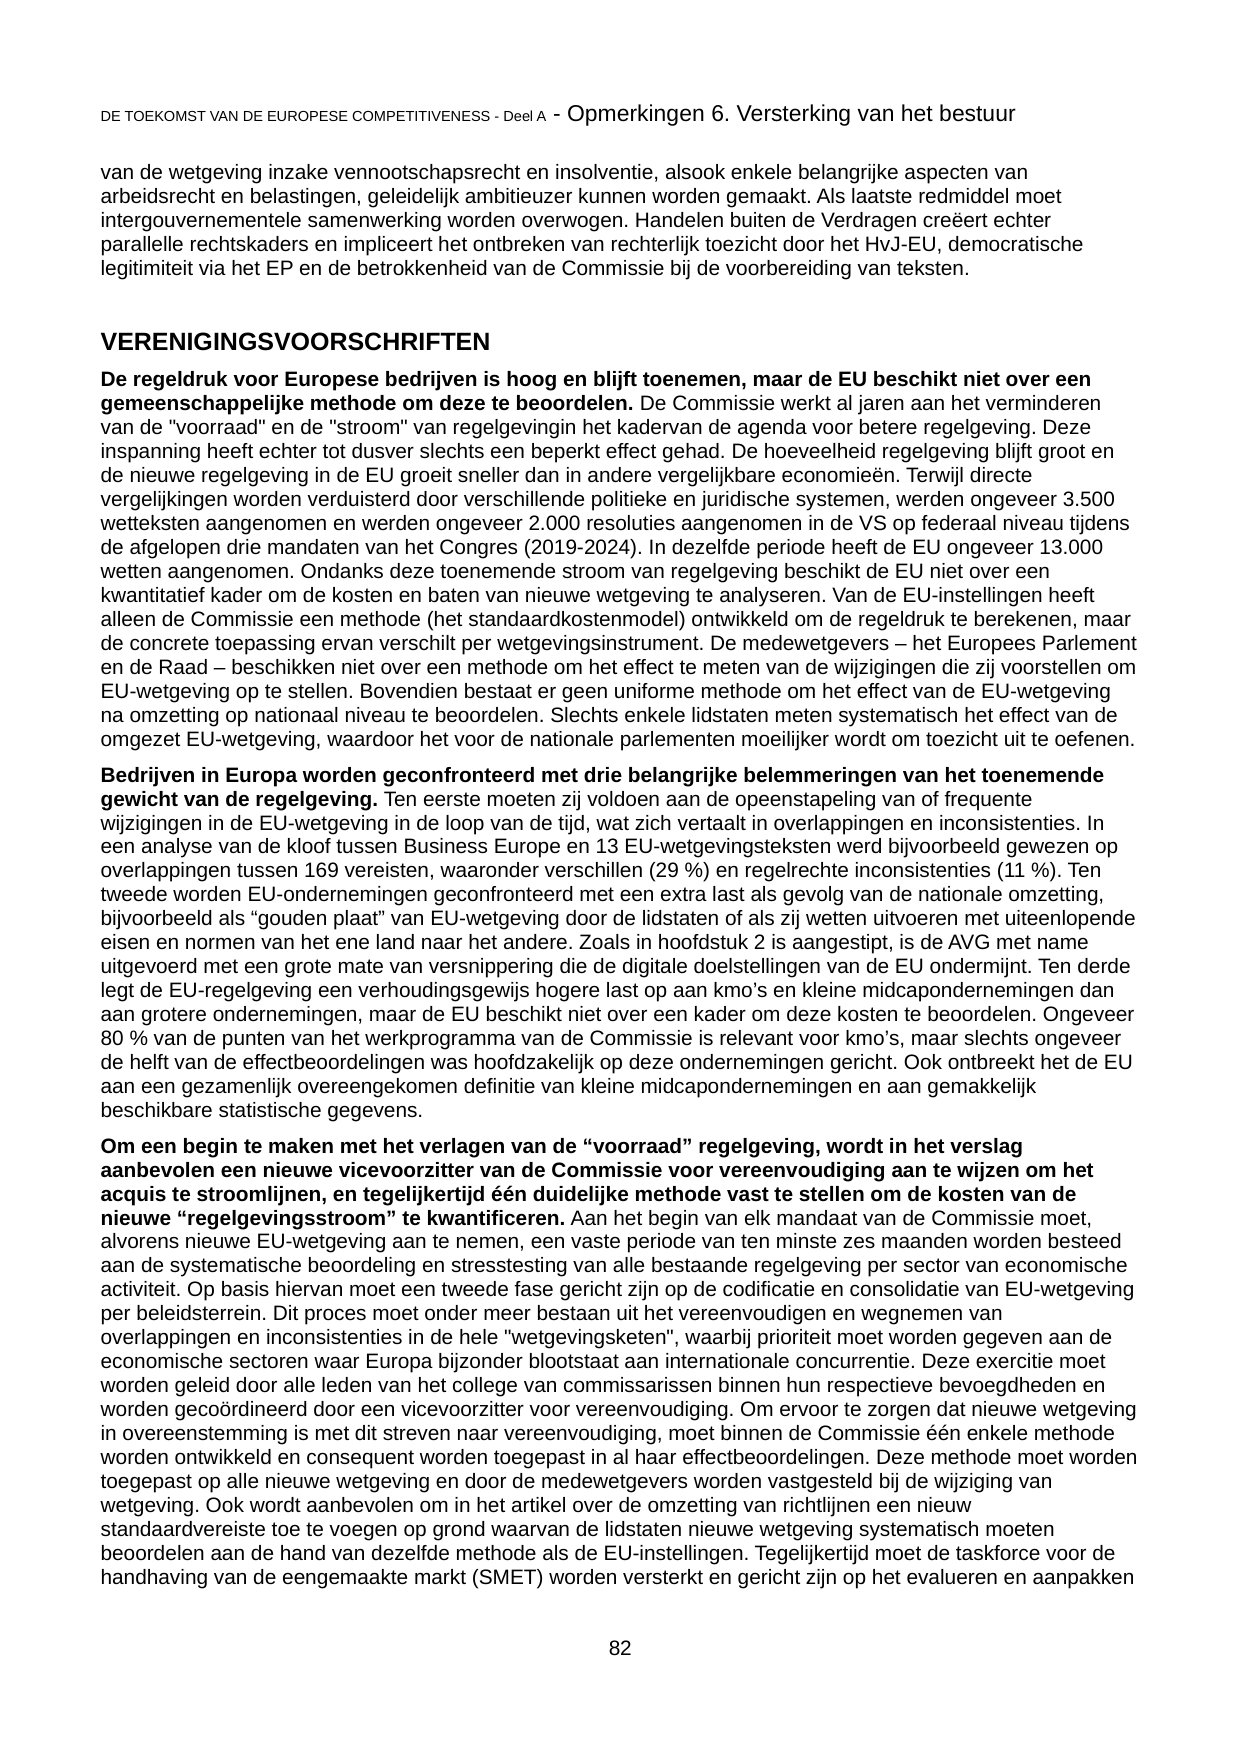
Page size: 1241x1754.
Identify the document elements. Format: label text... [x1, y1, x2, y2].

text van de wetgeving inzake vennootschapsrecht en insolventie, alsook enkele belangrijke aspecten van arbeidsrecht en belastingen, geleidelijk ambitieuzer kunnen worden gemaakt. Als laatste redmiddel moet intergouvernementele samenwerking worden overwogen. Handelen buiten de Verdragen creëert echter parallelle rechtskaders en impliceert het ontbreken van rechterlijk toezicht door het HvJ-EU, democratische legitimiteit via het EP en de betrokkenheid van de Commissie bij de voorbereiding van teksten. [100, 159, 1140, 279]
text Bedrijven in Europa worden geconfronteerd met drie belangrijke belemmeringen van het toenemende gewicht van de regelgeving. Ten eerste moeten zij voldoen aan de opeenstapeling van of frequente wijzigingen in de EU-wetgeving in de loop van de tijd, wat zich vertaalt in overlappingen en inconsistenties. In een analyse van de kloof tussen Business Europe en 13 EU-wetgevingsteksten werd bijvoorbeeld gewezen op overlappingen tussen 169 vereisten, waaronder verschillen (29 %) en regelrechte inconsistenties (11 %). Ten tweede worden EU-ondernemingen geconfronteerd met een extra last als gevolg van de nationale omzetting, bijvoorbeeld als “gouden plaat” van EU-wetgeving door de lidstaten of als zij wetten uitvoeren met uiteenlopende eisen en normen van het ene land naar het andere. Zoals in hoofdstuk 2 is aangestipt, is de AVG met name uitgevoerd met een grote mate van versnippering die de digitale doelstellingen van de EU ondermijnt. Ten derde legt de EU-regelgeving een verhoudingsgewijs hogere last op aan kmo’s en kleine midcapondernemingen dan aan grotere ondernemingen, maar de EU beschikt niet over een kader om deze kosten te beoordelen. Ongeveer 80 % van de punten van het werkprogramma van de Commissie is relevant voor kmo’s, maar slechts ongeveer de helft van de effectbeoordelingen was hoofdzakelijk op deze ondernemingen gericht. Ook ontbreekt het de EU aan een gezamenlijk overeengekomen definitie van kleine midcapondernemingen en aan gemakkelijk beschikbare statistische gegevens. [100, 762, 1140, 1122]
text VERENIGINGSVOORSCHRIFTEN [100, 327, 1140, 356]
text Om een begin te maken met het verlagen van de “voorraad” regelgeving, wordt in het verslag aanbevolen een nieuwe vicevoorzitter van de Commissie voor vereenvoudiging aan te wijzen om het acquis te stroomlijnen, en tegelijkertijd één duidelijke methode vast te stellen om de kosten van de nieuwe “regelgevingsstroom” te kwantificeren. Aan het begin van elk mandaat van de Commissie moet, alvorens nieuwe EU-wetgeving aan te nemen, een vaste periode van ten minste zes maanden worden besteed aan de systematische beoordeling en stresstesting van alle bestaande regelgeving per sector van economische activiteit. Op basis hiervan moet een tweede fase gericht zijn op de codificatie en consolidatie van EU-wetgeving per beleidsterrein. Dit proces moet onder meer bestaan uit het vereenvoudigen en wegnemen van overlappingen en inconsistenties in de hele "wetgevingsketen", waarbij prioriteit moet worden gegeven aan de economische sectoren waar Europa bijzonder blootstaat aan internationale concurrentie. Deze exercitie moet worden geleid door alle leden van het college van commissarissen binnen hun respectieve bevoegdheden en worden gecoördineerd door een vicevoorzitter voor vereenvoudiging. Om ervoor te zorgen dat nieuwe wetgeving in overeenstemming is met dit streven naar vereenvoudiging, moet binnen de Commissie één enkele methode worden ontwikkeld en consequent worden toegepast in al haar effectbeoordelingen. Deze methode moet worden toegepast op alle nieuwe wetgeving en door de medewetgevers worden vastgesteld bij de wijziging van wetgeving. Ook wordt aanbevolen om in het artikel over de omzetting van richtlijnen een nieuw standaardvereiste toe te voegen op grond waarvan de lidstaten nieuwe wetgeving systematisch moeten beoordelen aan de hand van dezelfde methode als de EU-instellingen. Tegelijkertijd moet de taskforce voor de handhaving van de eengemaakte markt (SMET) worden versterkt en gericht zijn op het evalueren en aanpakken [100, 1133, 1140, 1589]
text De regeldruk voor Europese bedrijven is hoog en blijft toenemen, maar de EU beschikt niet over een gemeenschappelijke methode om deze te beoordelen. De Commissie werkt al jaren aan het verminderen van de "voorraad" en de "stroom" van regelgevingin het kadervan de agenda voor betere regelgeving. Deze inspanning heeft echter tot dusver slechts een beperkt effect gehad. De hoeveelheid regelgeving blijft groot en de nieuwe regelgeving in de EU groeit sneller dan in andere vergelijkbare economieën. Terwijl directe vergelijkingen worden verduisterd door verschillende politieke en juridische systemen, werden ongeveer 3.500 wetteksten aangenomen en werden ongeveer 2.000 resoluties aangenomen in de VS op federaal niveau tijdens de afgelopen drie mandaten van het Congres (2019-2024). In dezelfde periode heeft de EU ongeveer 13.000 wetten aangenomen. Ondanks deze toenemende stroom van regelgeving beschikt de EU niet over een kwantitatief kader om de kosten en baten van nieuwe wetgeving te analyseren. Van de EU-instellingen heeft alleen de Commissie een methode (het standaardkostenmodel) ontwikkeld om de regeldruk te berekenen, maar de concrete toepassing ervan verschilt per wetgevingsinstrument. De medewetgevers – het Europees Parlement en de Raad – beschikken niet over een methode om het effect te meten van de wijzigingen die zij voorstellen om EU-wetgeving op te stellen. Bovendien bestaat er geen uniforme methode om het effect van de EU-wetgeving na omzetting op nationaal niveau te beoordelen. Slechts enkele lidstaten meten systematisch het effect van de omgezet EU-wetgeving, waardoor het voor de nationale parlementen moeilijker wordt om toezicht uit te oefenen. [100, 367, 1140, 751]
